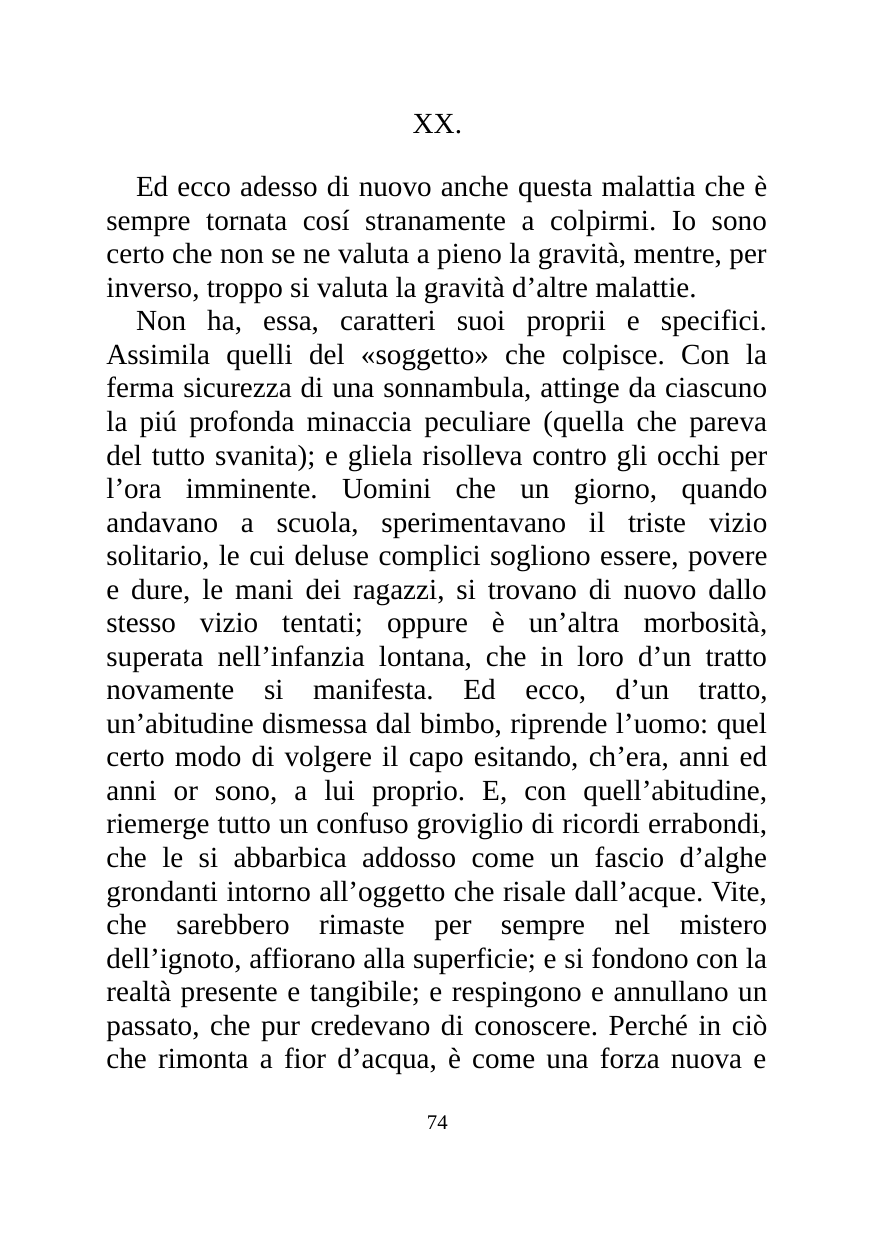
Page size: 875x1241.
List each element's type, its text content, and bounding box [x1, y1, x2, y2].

subtitle XX. [106, 106, 768, 140]
text Non ha, essa, caratteri suoi proprii e specifici. Assimila quelli del «soggetto» che colpisce. Con la ferma sicurezza di una sonnambula, attinge da ciascuno la piú profonda minaccia peculiare (quella che pareva del tutto svanita); e gliela risolleva contro gli occhi per l’ora imminente. Uomini che un giorno, quando andavano a scuola, sperimentavano il triste vizio solitario, le cui deluse complici sogliono essere, povere e dure, le mani dei ragazzi, si trovano di nuovo dallo stesso vizio tentati; oppure è un’altra morbosità, superata nell’infanzia lontana, che in loro d’un tratto novamente si manifesta. Ed ecco, d’un tratto, un’abitudine dismessa dal bimbo, riprende l’uomo: quel certo modo di volgere il capo esitando, ch’era, anni ed anni or sono, a lui proprio. E, con quell’abitudine, riemerge tutto un confuso groviglio di ricordi errabondi, che le si abbarbica addosso come un fascio d’alghe grondanti intorno all’oggetto che risale dall’acque. Vite, che sarebbero rimaste per sempre nel mistero dell’ignoto, affiorano alla superficie; e si fondono con la realtà presente e tangibile; e respingono e annullano un passato, che pur credevano di conoscere. Perché in ciò che rimonta a fior d’acqua, è come una forza nuova e [106, 303, 768, 1075]
text Ed ecco adesso di nuovo anche questa malattia che è sempre tornata cosí stranamente a colpirmi. Io sono certo che non se ne valuta a pieno la gravità, mentre, per inverso, troppo si valuta la gravità d’altre malattie. [106, 169, 768, 303]
